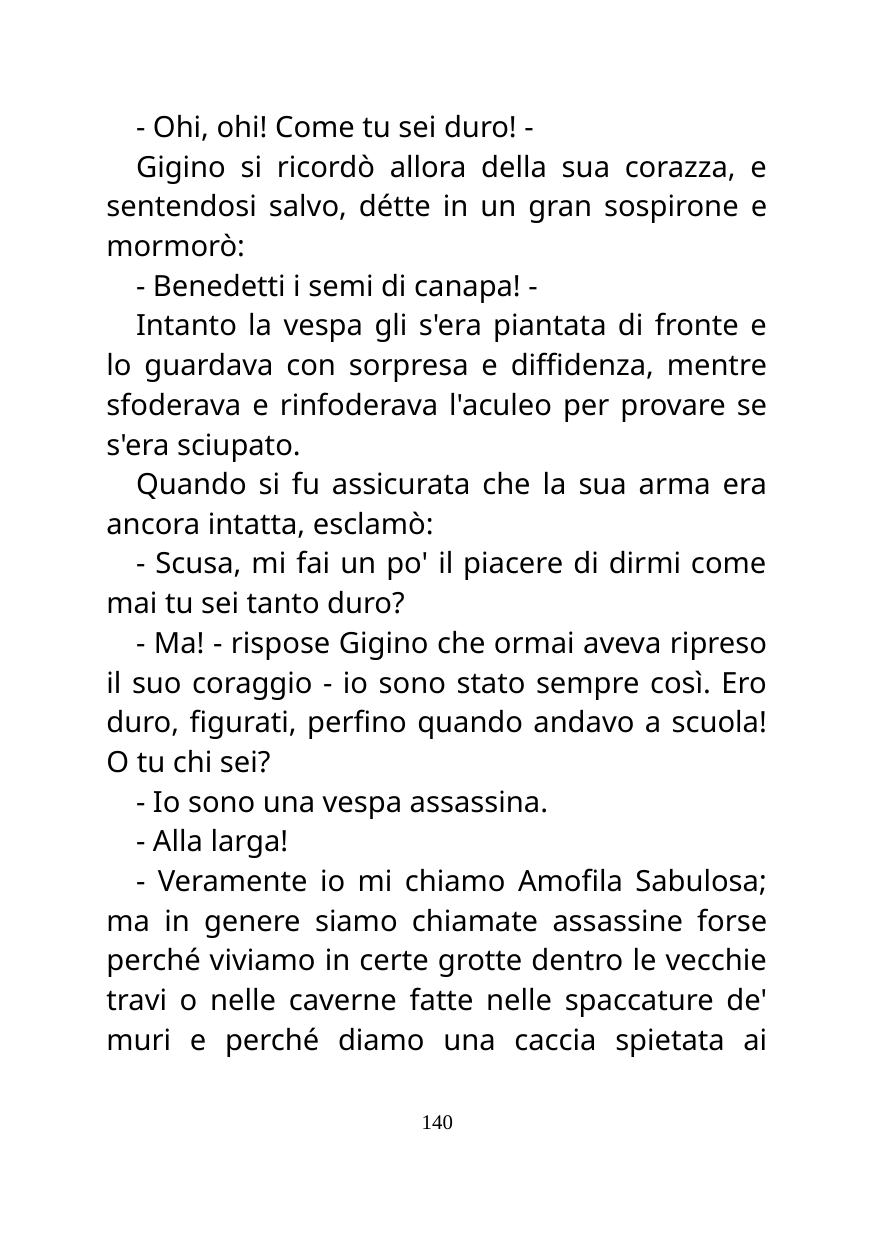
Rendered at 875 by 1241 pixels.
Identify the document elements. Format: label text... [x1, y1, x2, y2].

text Gigino si ricordò allora della sua corazza, e sentendosi salvo, détte in un gran sospirone e mormorò: [106, 146, 768, 265]
text - Scusa, mi fai un po' il piacere di dirmi come mai tu sei tanto duro? [106, 543, 768, 622]
text - Alla larga! [106, 821, 768, 860]
text - Veramente io mi chiamo Amofila Sabulosa; ma in genere siamo chiamate assassine forse perché viviamo in certe grotte dentro le vecchie travi o nelle caverne fatte nelle spaccature de' muri e perché diamo una caccia spietata ai [106, 860, 768, 1059]
text - Ma! - rispose Gigino che ormai aveva ripreso il suo coraggio - io sono stato sempre così. Ero duro, figurati, perfino quando andavo a scuola! O tu chi sei? [106, 622, 768, 781]
text Intanto la vespa gli s'era piantata di fronte e lo guardava con sorpresa e diffidenza, mentre sfoderava e rinfoderava l'aculeo per provare se s'era sciupato. [106, 305, 768, 463]
text - Benedetti i semi di canapa! - [106, 265, 768, 305]
text Quando si fu assicurata che la sua arma era ancora intatta, esclamò: [106, 463, 768, 543]
text - Ohi, ohi! Come tu sei duro! - [106, 106, 768, 146]
text - Io sono una vespa assassina. [106, 781, 768, 821]
